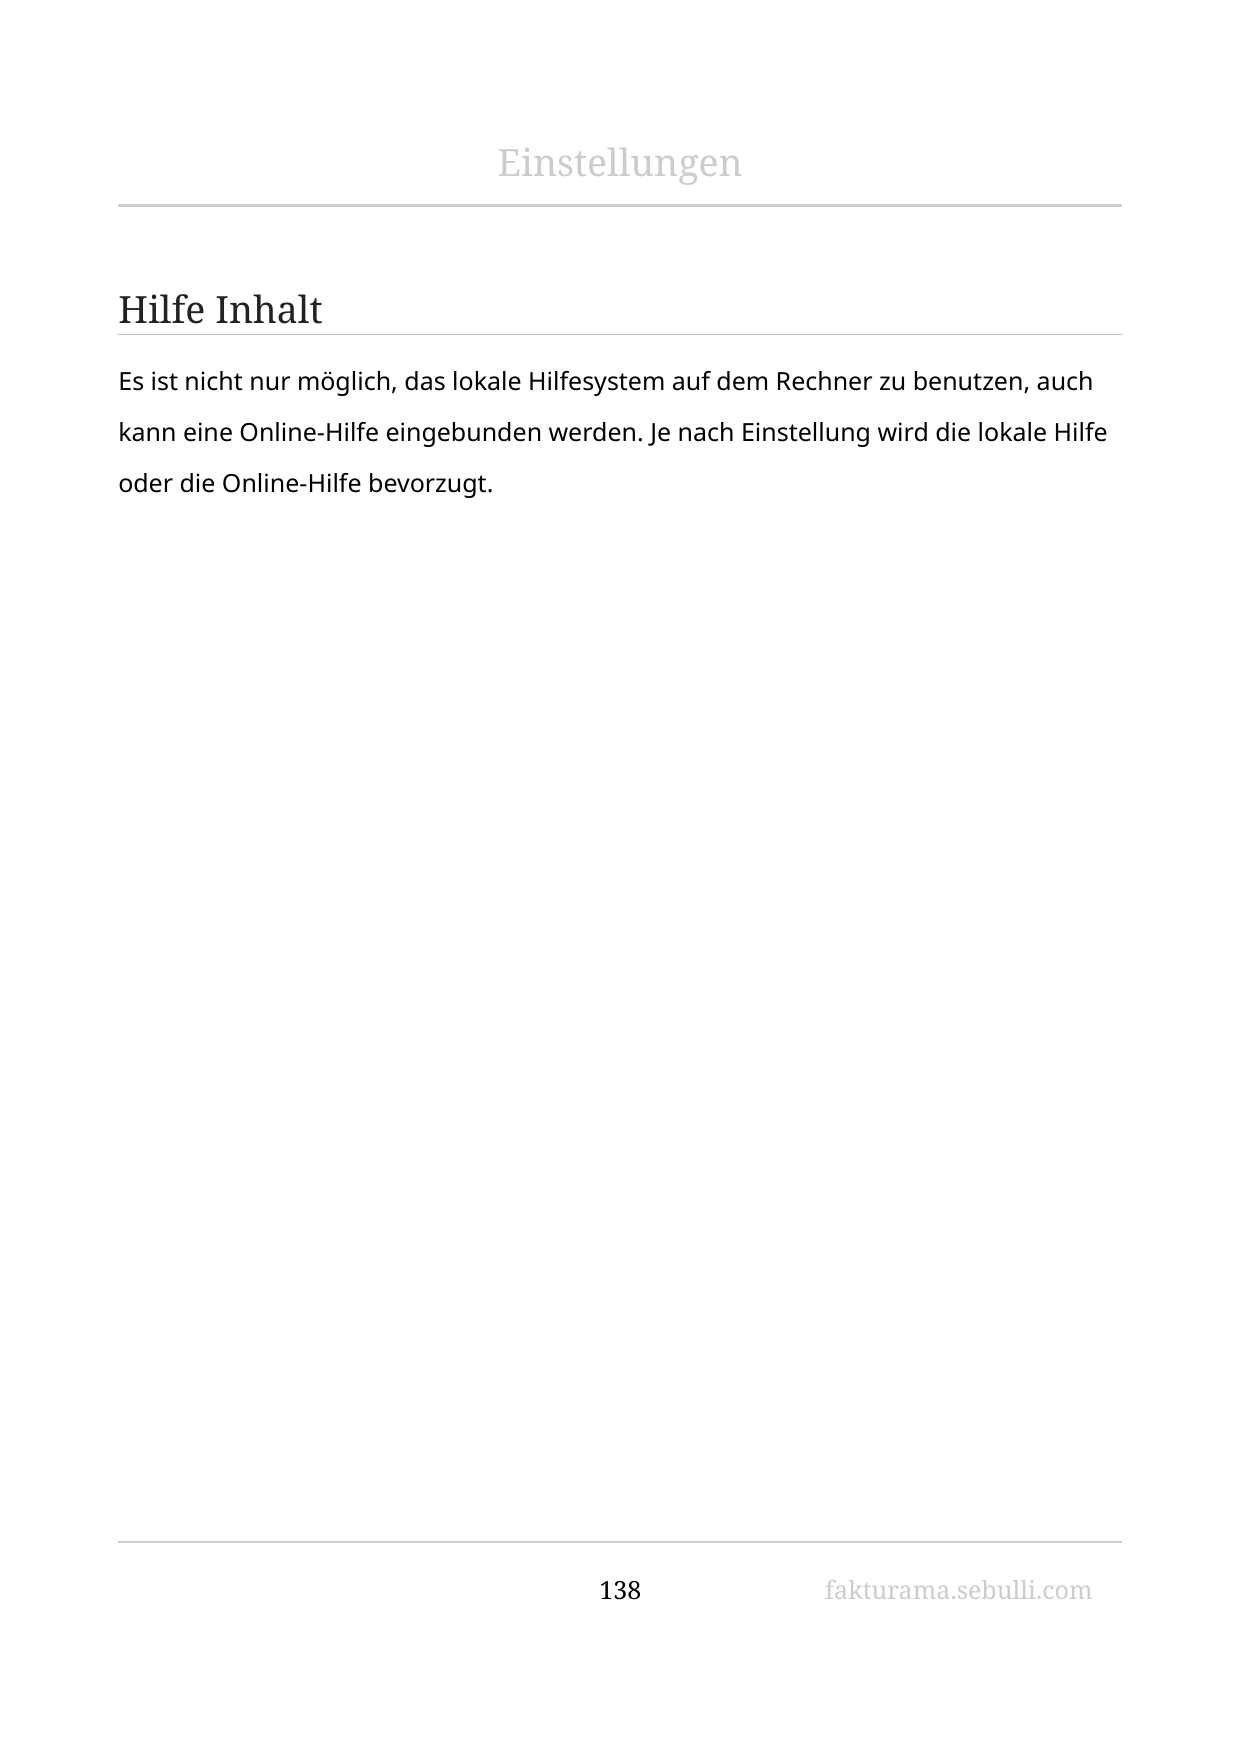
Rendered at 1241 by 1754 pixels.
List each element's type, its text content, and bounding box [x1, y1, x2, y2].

text Es ist nicht nur möglich, das lokale Hilfesystem auf dem Rechner zu benutzen, auch kann eine Online-Hilfe eingebunden werden. Je nach Einstellung wird die lokale Hilfe oder die Online-Hilfe bevorzugt. [118, 364, 1122, 500]
subtitle Hilfe Inhalt [118, 283, 1122, 334]
